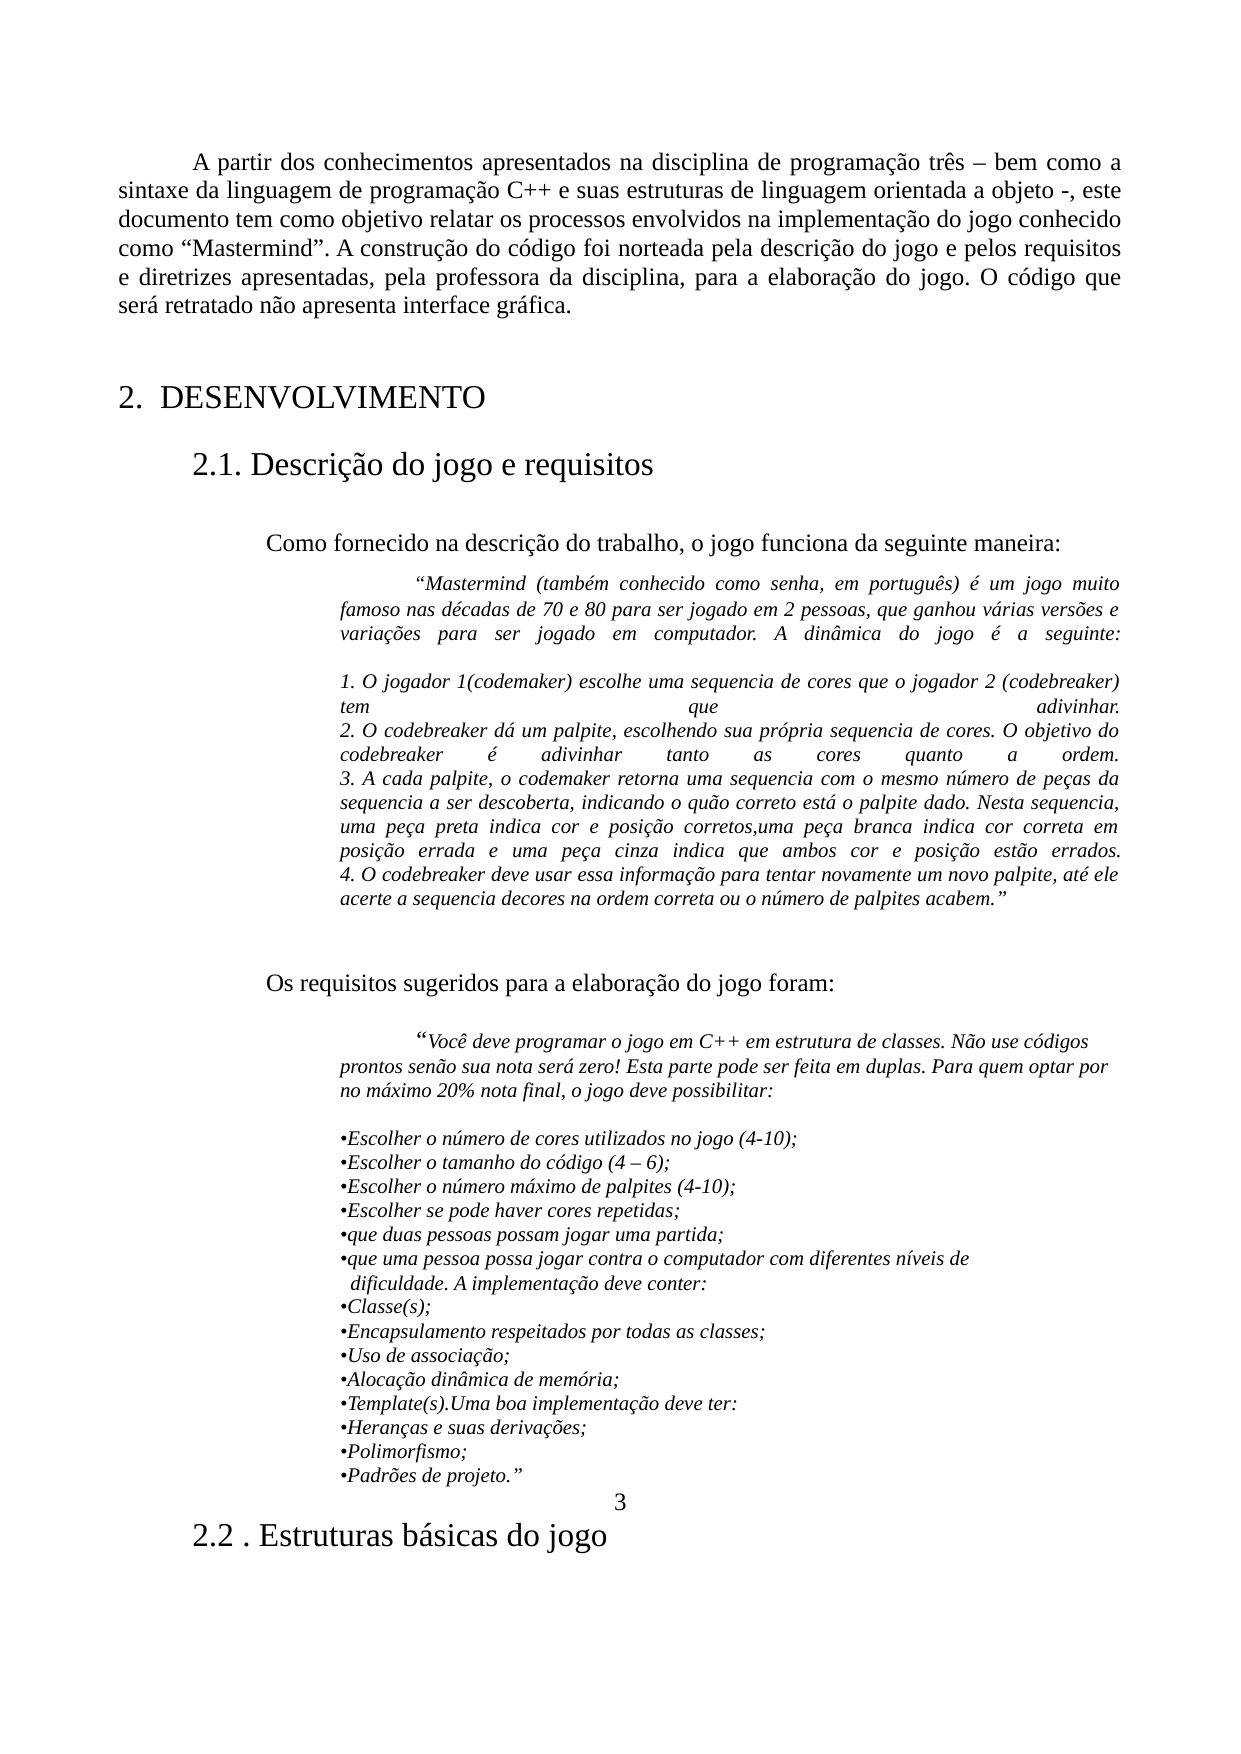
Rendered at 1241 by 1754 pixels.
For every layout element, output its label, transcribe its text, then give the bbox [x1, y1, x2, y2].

text “Você deve programar o jogo em C++ em estrutura de classes. Não use códigos prontos senão sua nota será zero! Esta parte pode ser feita em duplas. Para quem optar por no máximo 20% nota final, o jogo deve possibilitar: •Escolher o número de cores utilizados no jogo (4-10); •Escolher o tamanho do código (4 – 6); •Escolher o número máximo de palpites (4-10); •Escolher se pode haver cores repetidas; •que duas pessoas possam jogar uma partida; •que uma pessoa possa jogar contra o computador com diferentes níveis de dificuldade. A implementação deve conter: •Classe(s); •Encapsulamento respeitados por todas as classes; •Uso de associação; •Alocação dinâmica de memória; •Template(s).Uma boa implementação deve ter: •Heranças e suas derivações; •Polimorfismo; •Padrões de projeto.” [340, 996, 1122, 1487]
text 3 [118, 1487, 1122, 1516]
text Como fornecido na descrição do trabalho, o jogo funciona da seguinte maneira: [118, 521, 1122, 559]
text 2. DESENVOLVIMENTO [118, 377, 1122, 415]
text 2.2 . Estruturas básicas do jogo [192, 1516, 1122, 1554]
text A partir dos conhecimentos apresentados na disciplina de programação três – bem como a sintaxe da linguagem de programação C++ e suas estruturas de linguagem orientada a objeto -, este documento tem como objetivo relatar os processos envolvidos na implementação do jogo conhecido como “Mastermind”. A construção do código foi norteada pela descrição do jogo e pelos requisitos e diretrizes apresentadas, pela professora da disciplina, para a elaboração do jogo. O código que será retratado não apresenta interface gráfica. [118, 147, 1122, 319]
text Os requisitos sugeridos para a elaboração do jogo foram: [118, 968, 1122, 996]
text “Mastermind (também conhecido como senha, em português) é um jogo muito famoso nas décadas de 70 e 80 para ser jogado em 2 pessoas, que ganhou várias versões e variações para ser jogado em computador. A dinâmica do jogo é a seguinte: 1. O jogador 1(codemaker) escolhe uma sequencia de cores que o jogador 2 (codebreaker) tem que adivinhar. 2. O codebreaker dá um palpite, escolhendo sua própria sequencia de cores. O objetivo do codebreaker é adivinhar tanto as cores quanto a ordem. 3. A cada palpite, o codemaker retorna uma sequencia com o mesmo número de peças da sequencia a ser descoberta, indicando o quão correto está o palpite dado. Nesta sequencia, uma peça preta indica cor e posição corretos,uma peça branca indica cor correta em posição errada e uma peça cinza indica que ambos cor e posição estão errados. 4. O codebreaker deve usar essa informação para tentar novamente um novo palpite, até ele acerte a sequencia decores na ordem correta ou o número de palpites acabem.” [340, 559, 1122, 910]
text 2.1. Descrição do jogo e requisitos [192, 444, 1122, 482]
